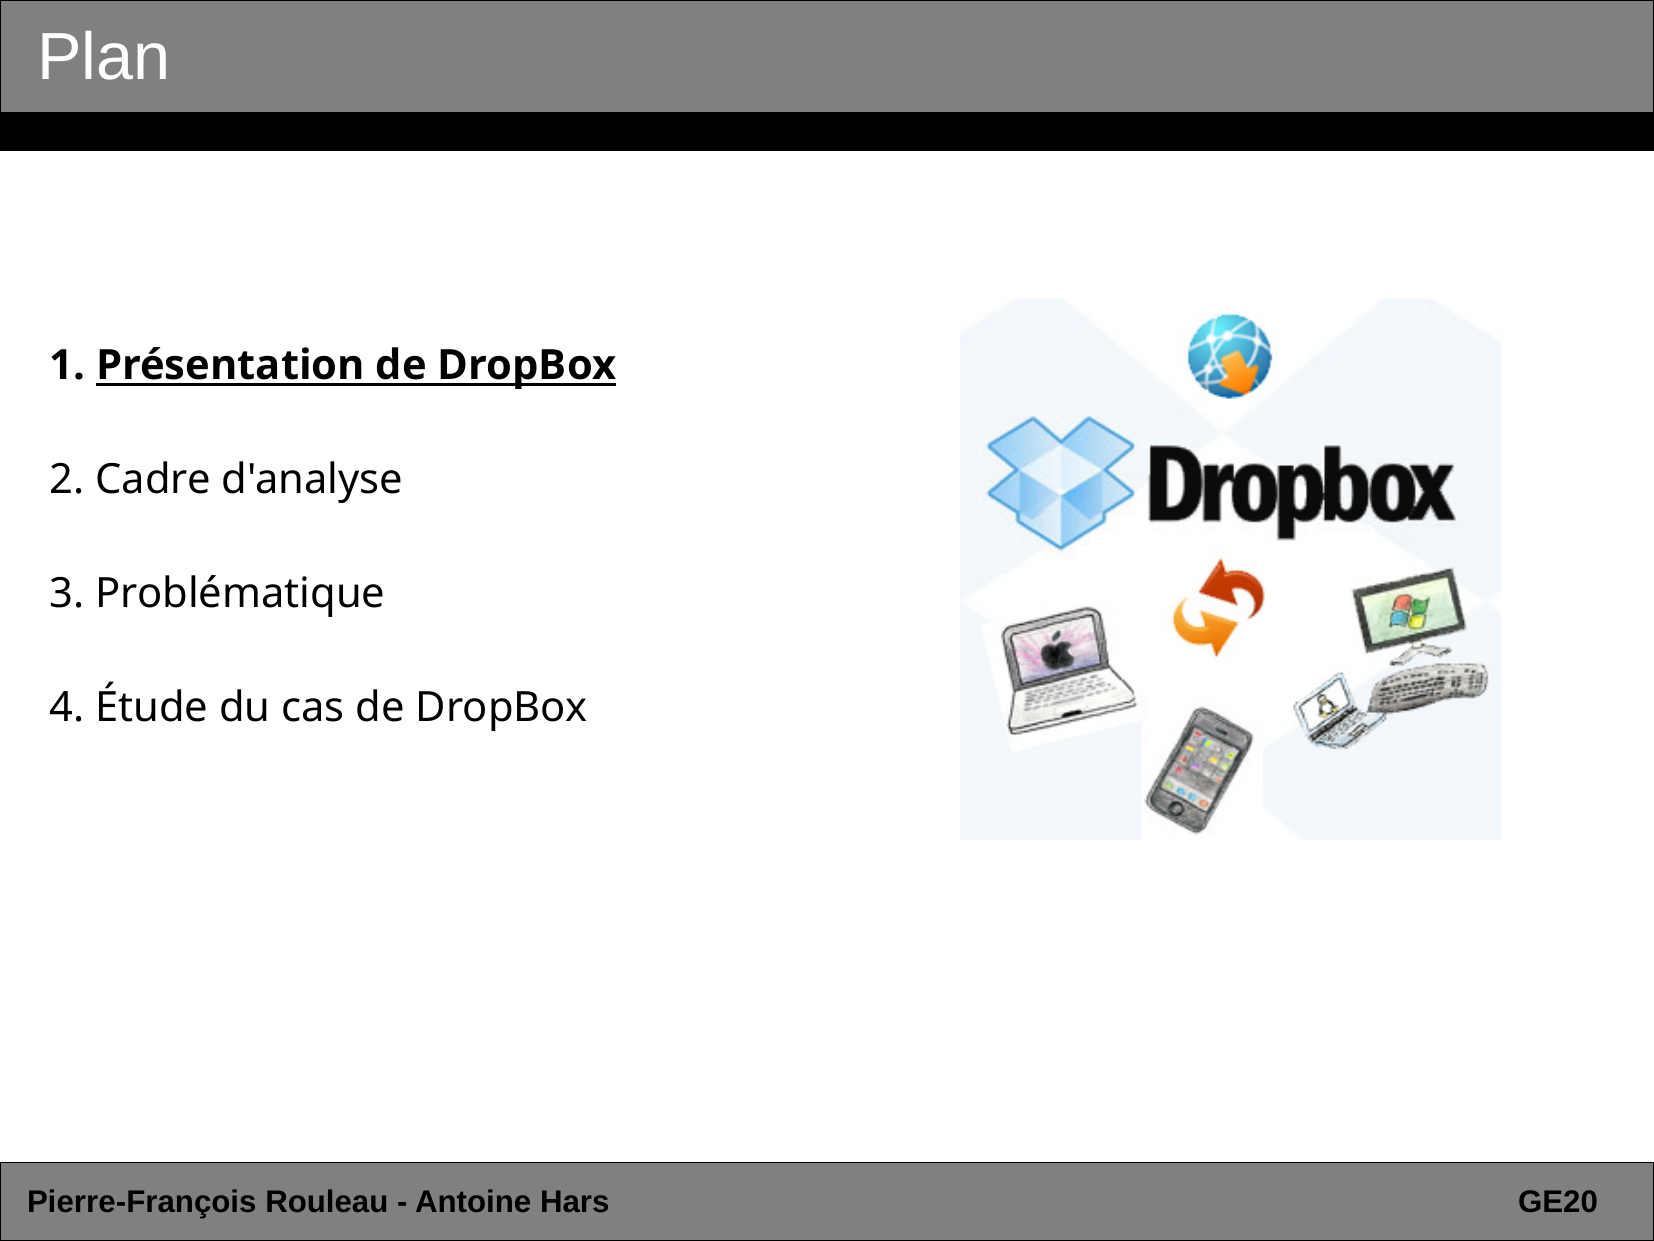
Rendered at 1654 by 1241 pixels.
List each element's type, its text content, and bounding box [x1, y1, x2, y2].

text_box GE20 [1462, 1162, 1654, 1241]
text_box [0, 0, 1654, 151]
text_box Pierre-François Rouleau - Antoine Hars [0, 1162, 638, 1241]
picture [960, 299, 1501, 840]
text_box [638, 1162, 1462, 1241]
title Plan [37, 0, 1526, 113]
subtitle 1. Présentation de DropBox 2. Cadre d'analyse 3. Problématique 4. Étude du cas de DropBox [49, 319, 676, 806]
